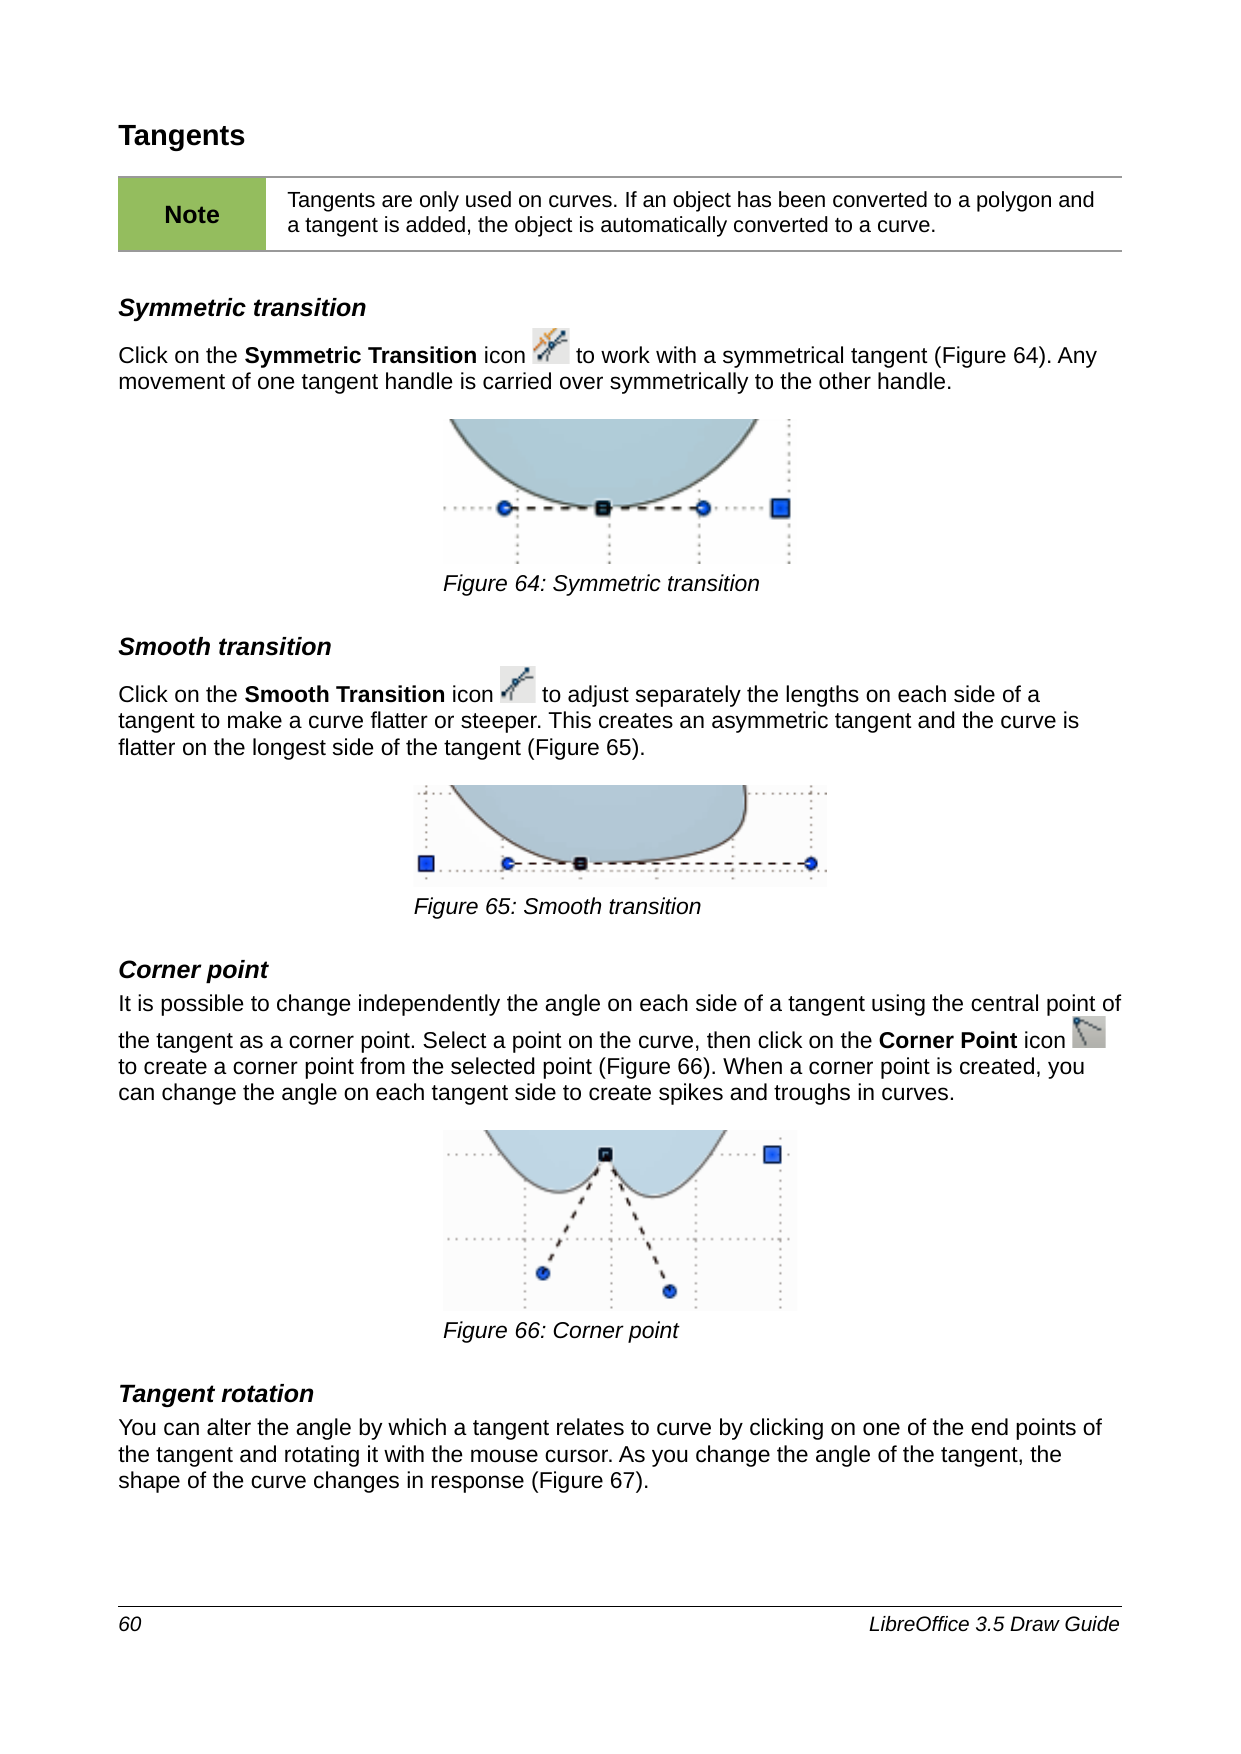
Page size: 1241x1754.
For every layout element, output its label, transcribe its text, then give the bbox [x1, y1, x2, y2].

picture [1072, 1016, 1106, 1048]
subtitle Tangents [118, 118, 1122, 152]
text Figure 64: Symmetric transition [443, 570, 797, 596]
table_header Note [118, 178, 266, 250]
picture [500, 666, 536, 703]
table_header Tangents are only used on curves. If an object has been converted to a polygon and a tangent is added, the object is automatically converted to a curve. [266, 178, 1122, 250]
picture [442, 1130, 798, 1311]
picture [532, 328, 570, 364]
subtitle Tangent rotation [118, 1379, 1122, 1408]
text Click on the Symmetric Transition icon to work with a symmetrical tangent (Figure 64). Any movement of one tangent handle is carried over symmetrically to the other handle. [118, 328, 1122, 395]
text It is possible to change independently the angle on each side of a tangent using the central point of the tangent as a corner point. Select a point on the curve, then click on the Corner Point icon to create a corner point from the selected point (Figure 66). When a corner point is created, you can change the angle on each tangent side to create spikes and troughs in curves. [118, 990, 1122, 1106]
subtitle Symmetric transition [118, 293, 1122, 322]
picture [442, 419, 797, 564]
picture [413, 785, 827, 887]
text You can alter the angle by which a tangent relates to curve by clicking on one of the end points of the tangent and rotating it with the mouse cursor. As you change the angle of the tangent, the shape of the curve changes in response (Figure 67). [118, 1414, 1122, 1493]
subtitle Corner point [118, 955, 1122, 984]
text Click on the Smooth Transition icon to adjust separately the lengths on each side of a tangent to make a curve flatter or steeper. This creates an asymmetric tangent and the curve is flatter on the longest side of the tangent (Figure 65). [118, 667, 1122, 760]
text Figure 66: Corner point [443, 1317, 797, 1343]
subtitle Smooth transition [118, 632, 1122, 660]
text Figure 65: Smooth transition [413, 893, 827, 920]
